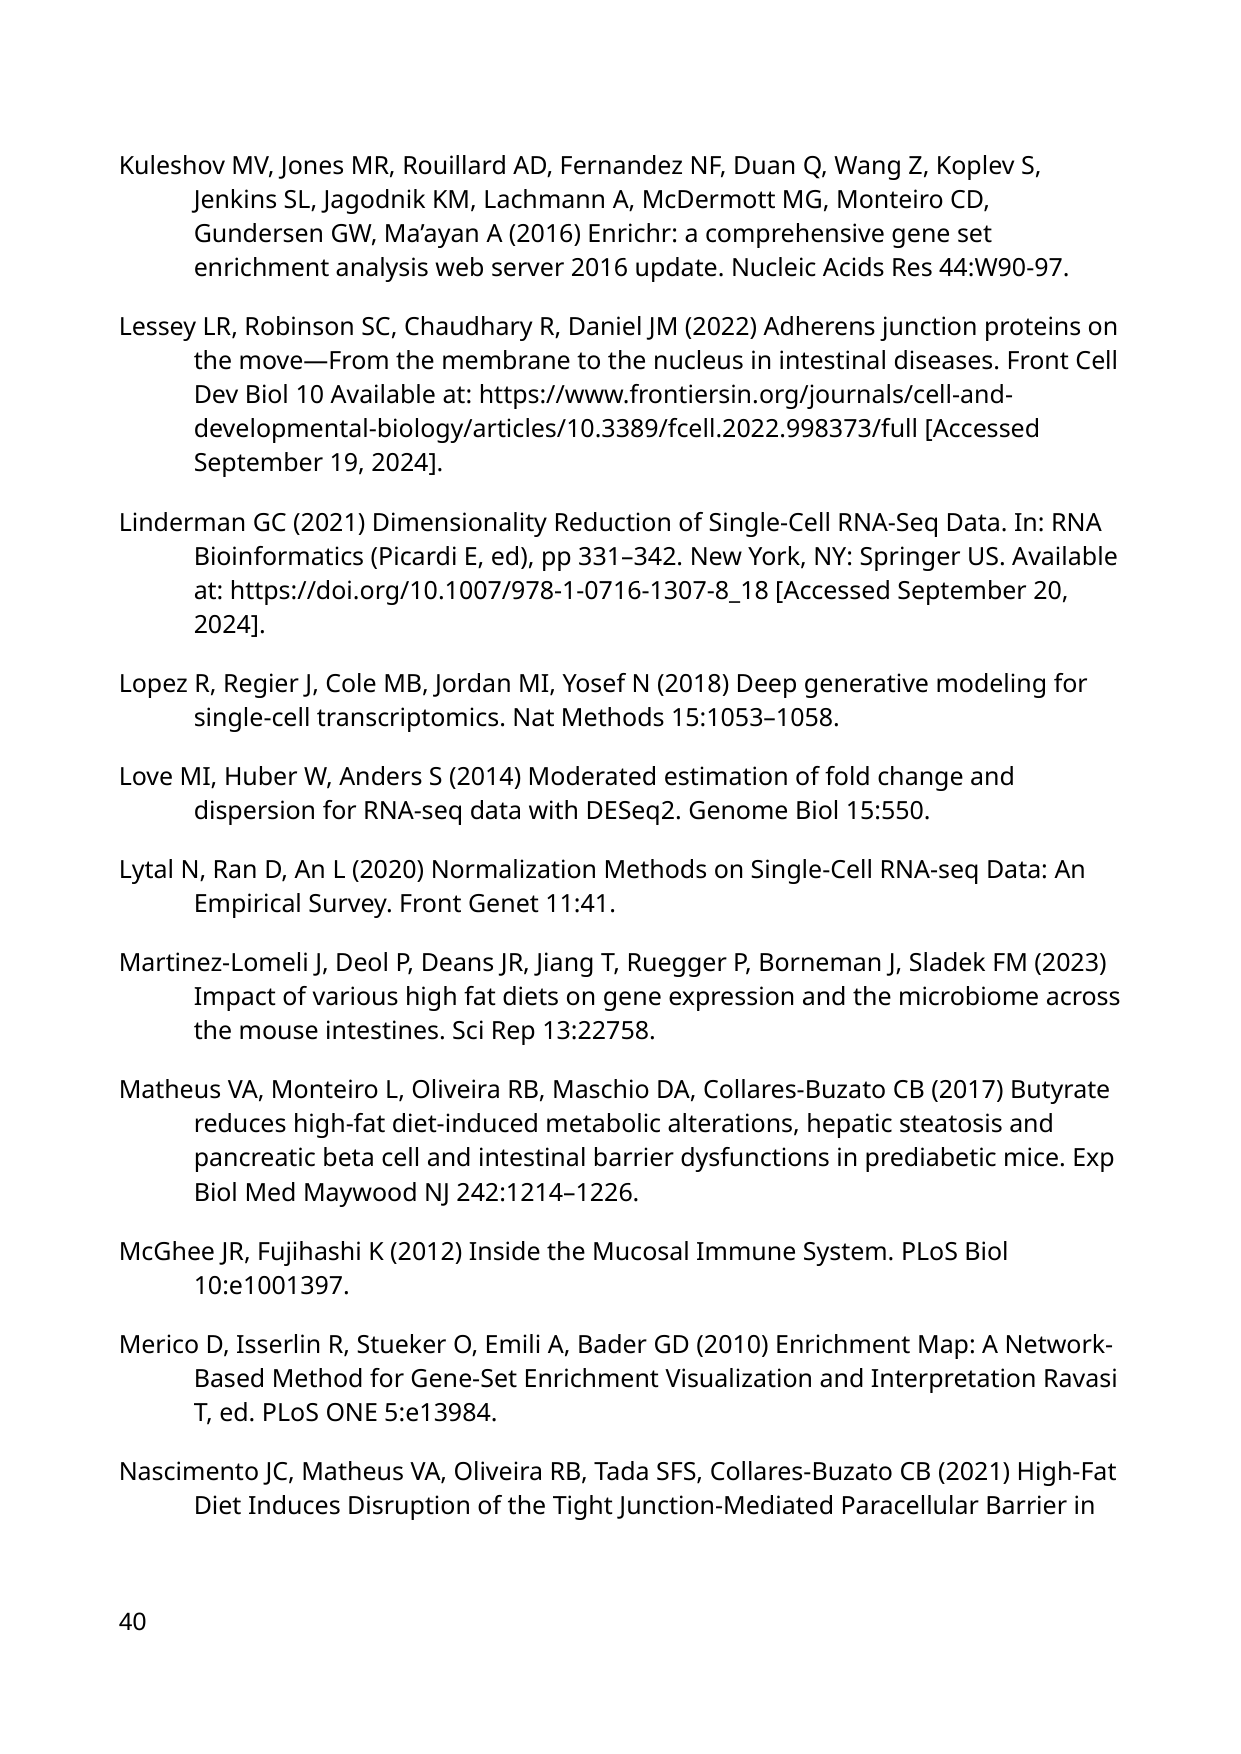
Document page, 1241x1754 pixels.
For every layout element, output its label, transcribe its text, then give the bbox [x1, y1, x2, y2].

text Merico D, Isserlin R, Stueker O, Emili A, Bader GD (2010) Enrichment Map: A Network-Based Method for Gene-Set Enrichment Visualization and Interpretation Ravasi T, ed. PLoS ONE 5:e13984. [118, 1326, 1122, 1428]
text Lytal N, Ran D, An L (2020) Normalization Methods on Single-Cell RNA-seq Data: An Empirical Survey. Front Genet 11:41. [118, 852, 1122, 920]
text Kuleshov MV, Jones MR, Rouillard AD, Fernandez NF, Duan Q, Wang Z, Koplev S, Jenkins SL, Jagodnik KM, Lachmann A, McDermott MG, Monteiro CD, Gundersen GW, Ma’ayan A (2016) Enrichr: a comprehensive gene set enrichment analysis web server 2016 update. Nucleic Acids Res 44:W90-97. [118, 148, 1122, 284]
text Lopez R, Regier J, Cole MB, Jordan MI, Yosef N (2018) Deep generative modeling for single-cell transcriptomics. Nat Methods 15:1053–1058. [118, 665, 1122, 733]
text Martinez-Lomeli J, Deol P, Deans JR, Jiang T, Ruegger P, Borneman J, Sladek FM (2023) Impact of various high fat diets on gene expression and the microbiome across the mouse intestines. Sci Rep 13:22758. [118, 945, 1122, 1047]
text Love MI, Huber W, Anders S (2014) Moderated estimation of fold change and dispersion for RNA-seq data with DESeq2. Genome Biol 15:550. [118, 758, 1122, 827]
text Nascimento JC, Matheus VA, Oliveira RB, Tada SFS, Collares-Buzato CB (2021) High-Fat Diet Induces Disruption of the Tight Junction-Mediated Paracellular Barrier in [118, 1453, 1122, 1522]
text Linderman GC (2021) Dimensionality Reduction of Single-Cell RNA-Seq Data. In: RNA Bioinformatics (Picardi E, ed), pp 331–342. New York, NY: Springer US. Available at: https://doi.org/10.1007/978-1-0716-1307-8_18 [Accessed September 20, 2024]. [118, 504, 1122, 640]
text Lessey LR, Robinson SC, Chaudhary R, Daniel JM (2022) Adherens junction proteins on the move—From the membrane to the nucleus in intestinal diseases. Front Cell Dev Biol 10 Available at: https://www.frontiersin.org/journals/cell-and-developmental-biology/articles/10.3389/fcell.2022.998373/full [Accessed September 19, 2024]. [118, 309, 1122, 479]
text Matheus VA, Monteiro L, Oliveira RB, Maschio DA, Collares-Buzato CB (2017) Butyrate reduces high-fat diet-induced metabolic alterations, hepatic steatosis and pancreatic beta cell and intestinal barrier dysfunctions in prediabetic mice. Exp Biol Med Maywood NJ 242:1214–1226. [118, 1072, 1122, 1208]
text McGhee JR, Fujihashi K (2012) Inside the Mucosal Immune System. PLoS Biol 10:e1001397. [118, 1233, 1122, 1301]
